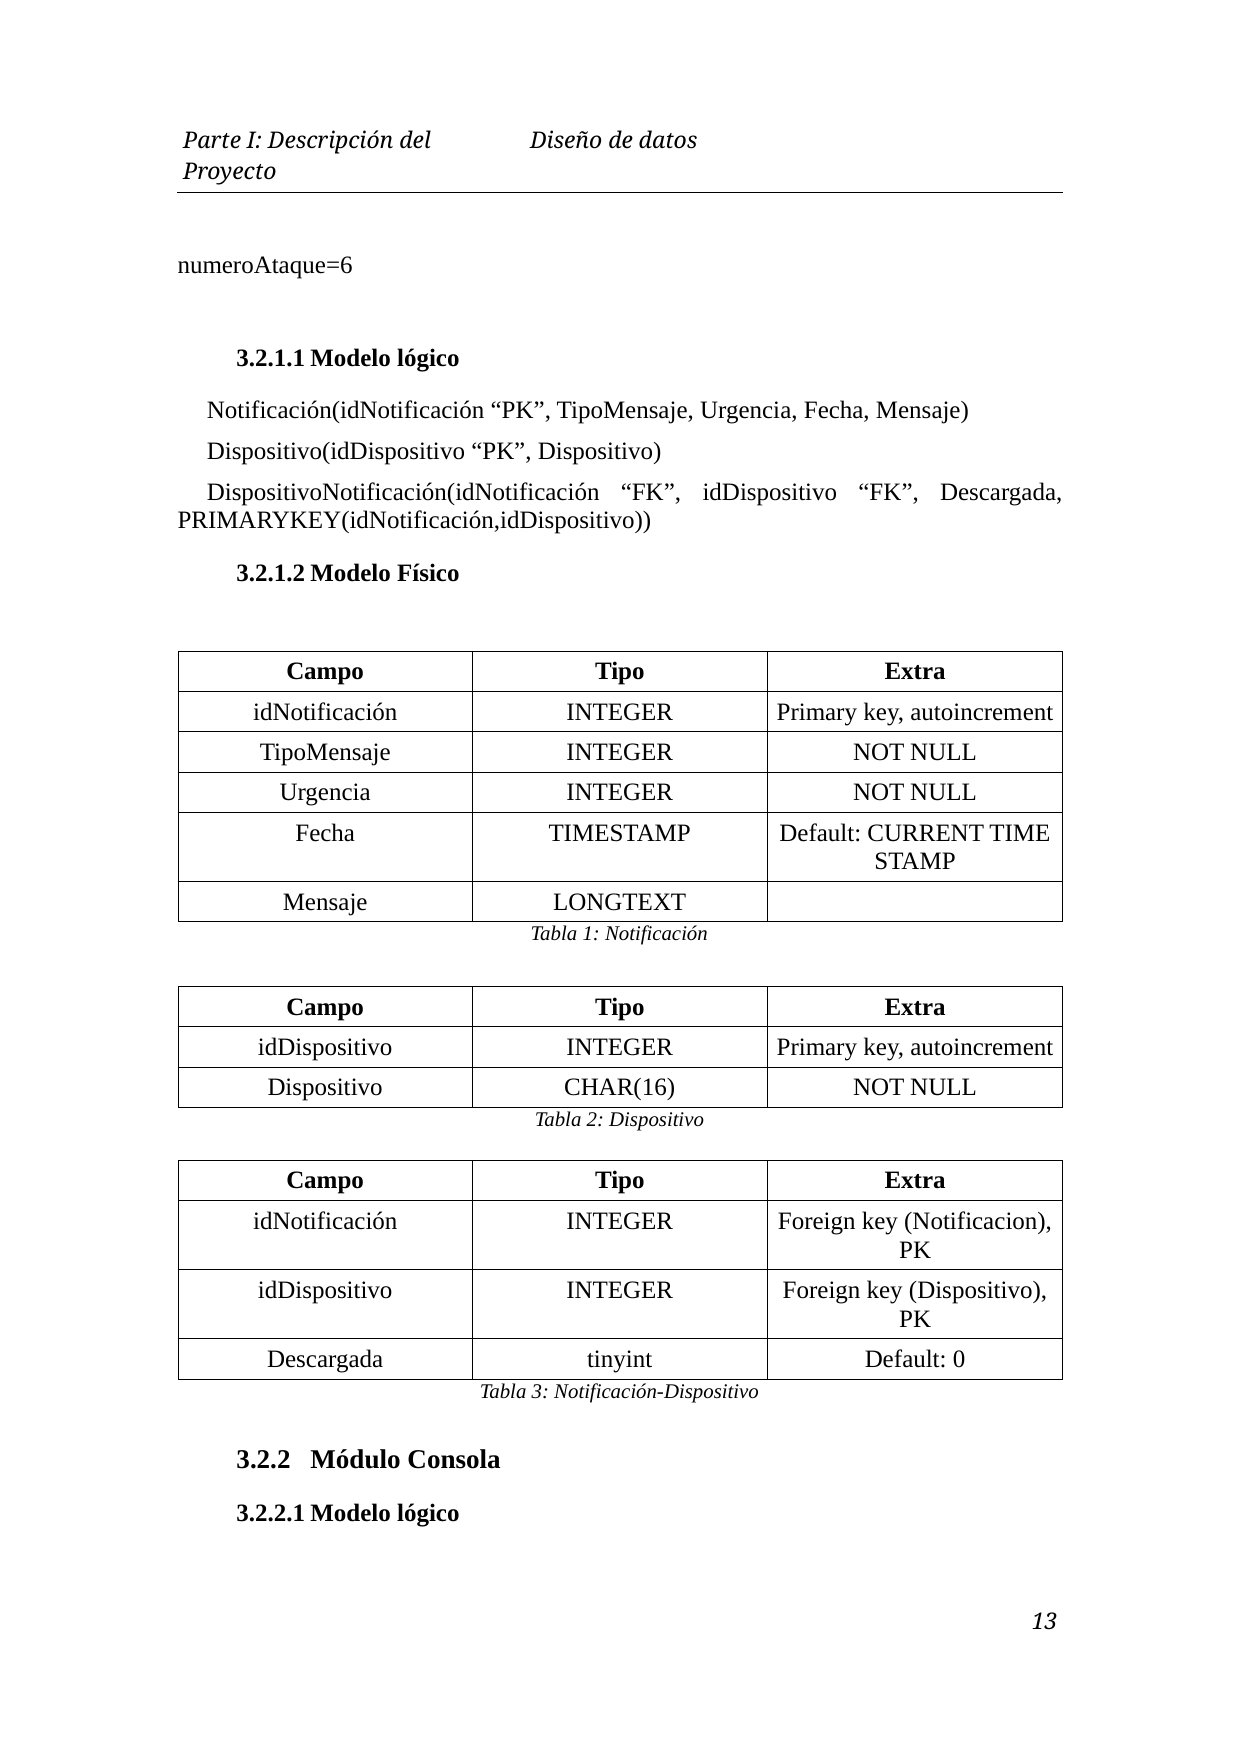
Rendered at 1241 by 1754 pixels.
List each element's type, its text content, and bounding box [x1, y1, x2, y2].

table_header Campo [179, 652, 472, 691]
table_cell INTEGER [473, 773, 767, 812]
text Notificación(idNotificación “PK”, TipoMensaje, Urgencia, Fecha, Mensaje) [177, 396, 1063, 424]
table_header Extra [768, 652, 1062, 691]
table_cell tinyint [473, 1339, 767, 1378]
table_cell TIMESTAMP [473, 813, 767, 881]
subtitle Modelo Físico [236, 558, 1063, 586]
table_cell INTEGER [473, 1201, 767, 1269]
text Dispositivo(idDispositivo “PK”, Dispositivo) [177, 436, 1063, 465]
table_cell Primary key, autoincrement [768, 692, 1062, 731]
table_cell Default: CURRENT TIME STAMP [768, 813, 1062, 881]
text Tabla 1: Notificación [177, 921, 1063, 945]
table_cell Fecha [179, 813, 472, 881]
table_cell Descargada [179, 1339, 472, 1378]
table_cell INTEGER [473, 732, 767, 772]
table_cell TipoMensaje [179, 732, 472, 772]
subtitle Módulo Consola [236, 1443, 1004, 1474]
table_cell NOT NULL [768, 732, 1062, 772]
table_header Tipo [473, 1161, 767, 1200]
table_header Campo [179, 1161, 472, 1200]
table_cell Urgencia [179, 773, 472, 812]
table_cell Primary key, autoincrement [768, 1027, 1062, 1067]
table_header Tipo [473, 987, 767, 1026]
table_cell Foreign key (Notificacion), PK [768, 1201, 1062, 1269]
table_cell Mensaje [179, 882, 472, 921]
table_header Campo [179, 987, 472, 1026]
table_cell idDispositivo [179, 1027, 472, 1067]
subtitle Modelo lógico [236, 343, 1063, 372]
table_cell NOT NULL [768, 773, 1062, 812]
subtitle Modelo lógico [236, 1498, 1063, 1527]
text DispositivoNotificación(idNotificación “FK”, idDispositivo “FK”, Descargada, PRIMARYKEY(idNotificación,idDispositivo)) [177, 477, 1063, 534]
table_cell INTEGER [473, 1027, 767, 1067]
table_cell Foreign key (Dispositivo), PK [768, 1270, 1062, 1338]
table_cell CHAR(16) [473, 1068, 767, 1107]
table_cell LONGTEXT [473, 882, 767, 921]
table_cell [768, 882, 1062, 921]
table_cell idNotificación [179, 692, 472, 731]
text Tabla 3: Notificación-Dispositivo [177, 1379, 1063, 1403]
table_cell NOT NULL [768, 1068, 1062, 1107]
table_cell idNotificación [179, 1201, 472, 1269]
table_cell INTEGER [473, 692, 767, 731]
table_cell INTEGER [473, 1270, 767, 1338]
table_header Extra [768, 1161, 1062, 1200]
table_cell idDispositivo [179, 1270, 472, 1338]
table_cell Default: 0 [768, 1339, 1062, 1378]
text Tabla 2: Dispositivo [177, 1107, 1063, 1131]
table_cell Dispositivo [179, 1068, 472, 1107]
table_header Extra [768, 987, 1062, 1026]
table_header Tipo [473, 652, 767, 691]
text numeroAtaque=6 [177, 250, 1063, 279]
